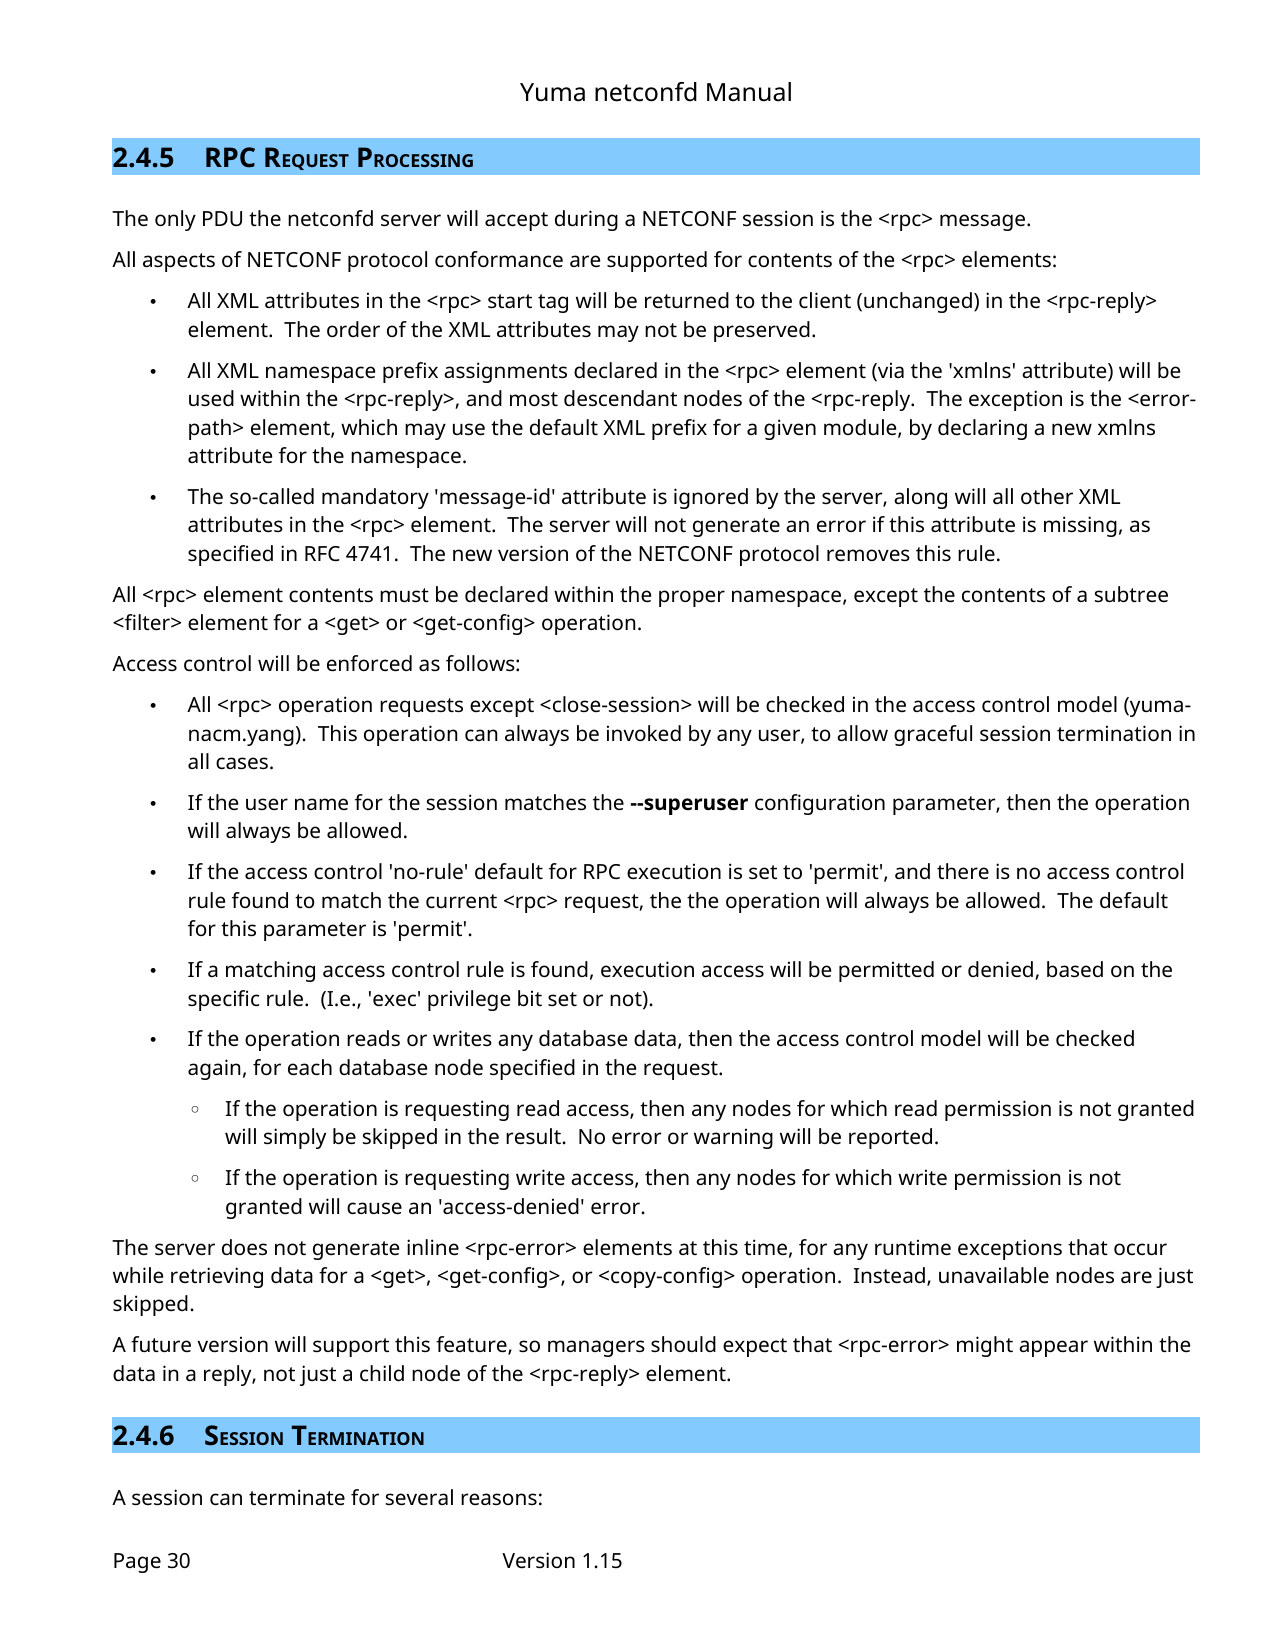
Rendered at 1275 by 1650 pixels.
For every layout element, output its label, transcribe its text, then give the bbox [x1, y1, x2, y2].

list If the operation is requesting write access, then any nodes for which write permission is not granted will cause an 'access-denied' error. [187, 1163, 1200, 1220]
subtitle Session Termination [112, 1417, 1200, 1453]
text The server does not generate inline <rpc-error> elements at this time, for any runtime exceptions that occur while retrieving data for a <get>, <get-config>, or <copy-config> operation. Instead, unavailable nodes are just skipped. [112, 1233, 1200, 1318]
text A future version will support this feature, so managers should expect that <rpc-error> might appear within the data in a reply, not just a child node of the <rpc-reply> element. [112, 1331, 1200, 1387]
text A session can terminate for several reasons: [112, 1483, 1200, 1511]
list All XML attributes in the <rpc> start tag will be returned to the client (unchanged) in the <rpc-reply> element. The order of the XML attributes may not be preserved. [150, 286, 1200, 343]
list If the user name for the session matches the --superuser configuration parameter, then the operation will always be allowed. [150, 788, 1200, 845]
list If the operation is requesting read access, then any nodes for which read permission is not granted will simply be skipped in the result. No error or warning will be reported. [187, 1094, 1200, 1151]
text Access control will be enforced as follows: [112, 649, 1200, 678]
list All <rpc> operation requests except <close-session> will be checked in the access control model (yuma-nacm.yang). This operation can always be invoked by any user, to allow graceful session termination in all cases. [150, 690, 1200, 776]
text The only PDU the netconfd server will accept during a NETCONF session is the <rpc> message. [112, 204, 1200, 233]
list If the operation reads or writes any database data, then the access control model will be checked again, for each database node specified in the request. [150, 1024, 1200, 1081]
text All aspects of NETCONF protocol conformance are supported for contents of the <rpc> elements: [112, 246, 1200, 274]
list All XML namespace prefix assignments declared in the <rpc> element (via the 'xmlns' attribute) will be used within the <rpc-reply>, and most descendant nodes of the <rpc-reply. The exception is the <error-path> element, which may use the default XML prefix for a given module, by declaring a new xmlns attribute for the namespace. [150, 356, 1200, 469]
text All <rpc> element contents must be declared within the proper namespace, except the contents of a subtree <filter> element for a <get> or <get-config> operation. [112, 580, 1200, 637]
subtitle RPC Request Processing [112, 138, 1200, 175]
list The so-called mandatory 'message-id' attribute is ignored by the server, along will all other XML attributes in the <rpc> element. The server will not generate an error if this attribute is missing, as specified in RFC 4741. The new version of the NETCONF protocol removes this rule. [150, 482, 1200, 567]
list If the access control 'no-rule' default for RPC execution is set to 'permit', and there is no access control rule found to match the current <rpc> request, the the operation will always be allowed. The default for this parameter is 'permit'. [150, 857, 1200, 943]
list If a matching access control rule is found, execution access will be permitted or denied, based on the specific rule. (I.e., 'exec' privilege bit set or not). [150, 955, 1200, 1012]
